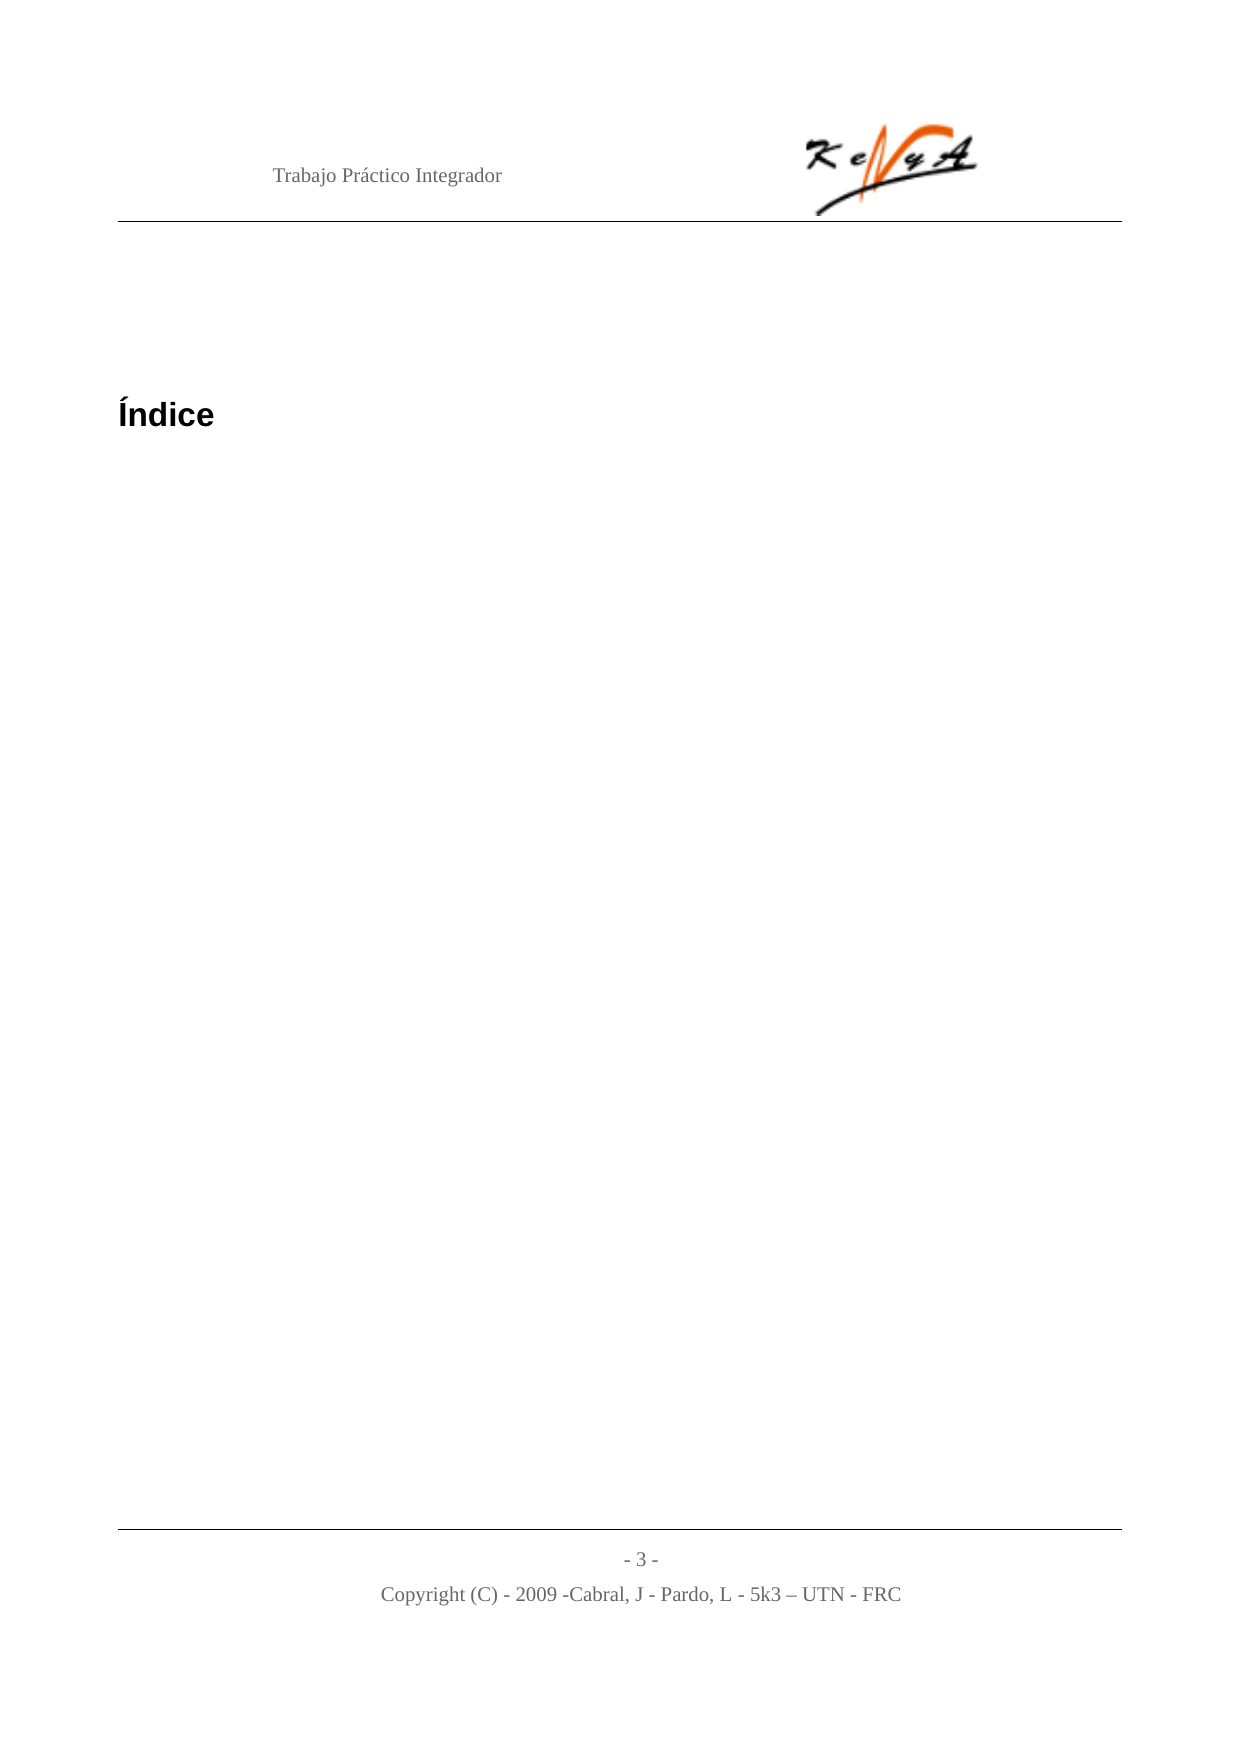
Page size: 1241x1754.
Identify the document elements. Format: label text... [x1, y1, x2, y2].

picture [805, 123, 979, 216]
subtitle Índice [118, 395, 1122, 434]
